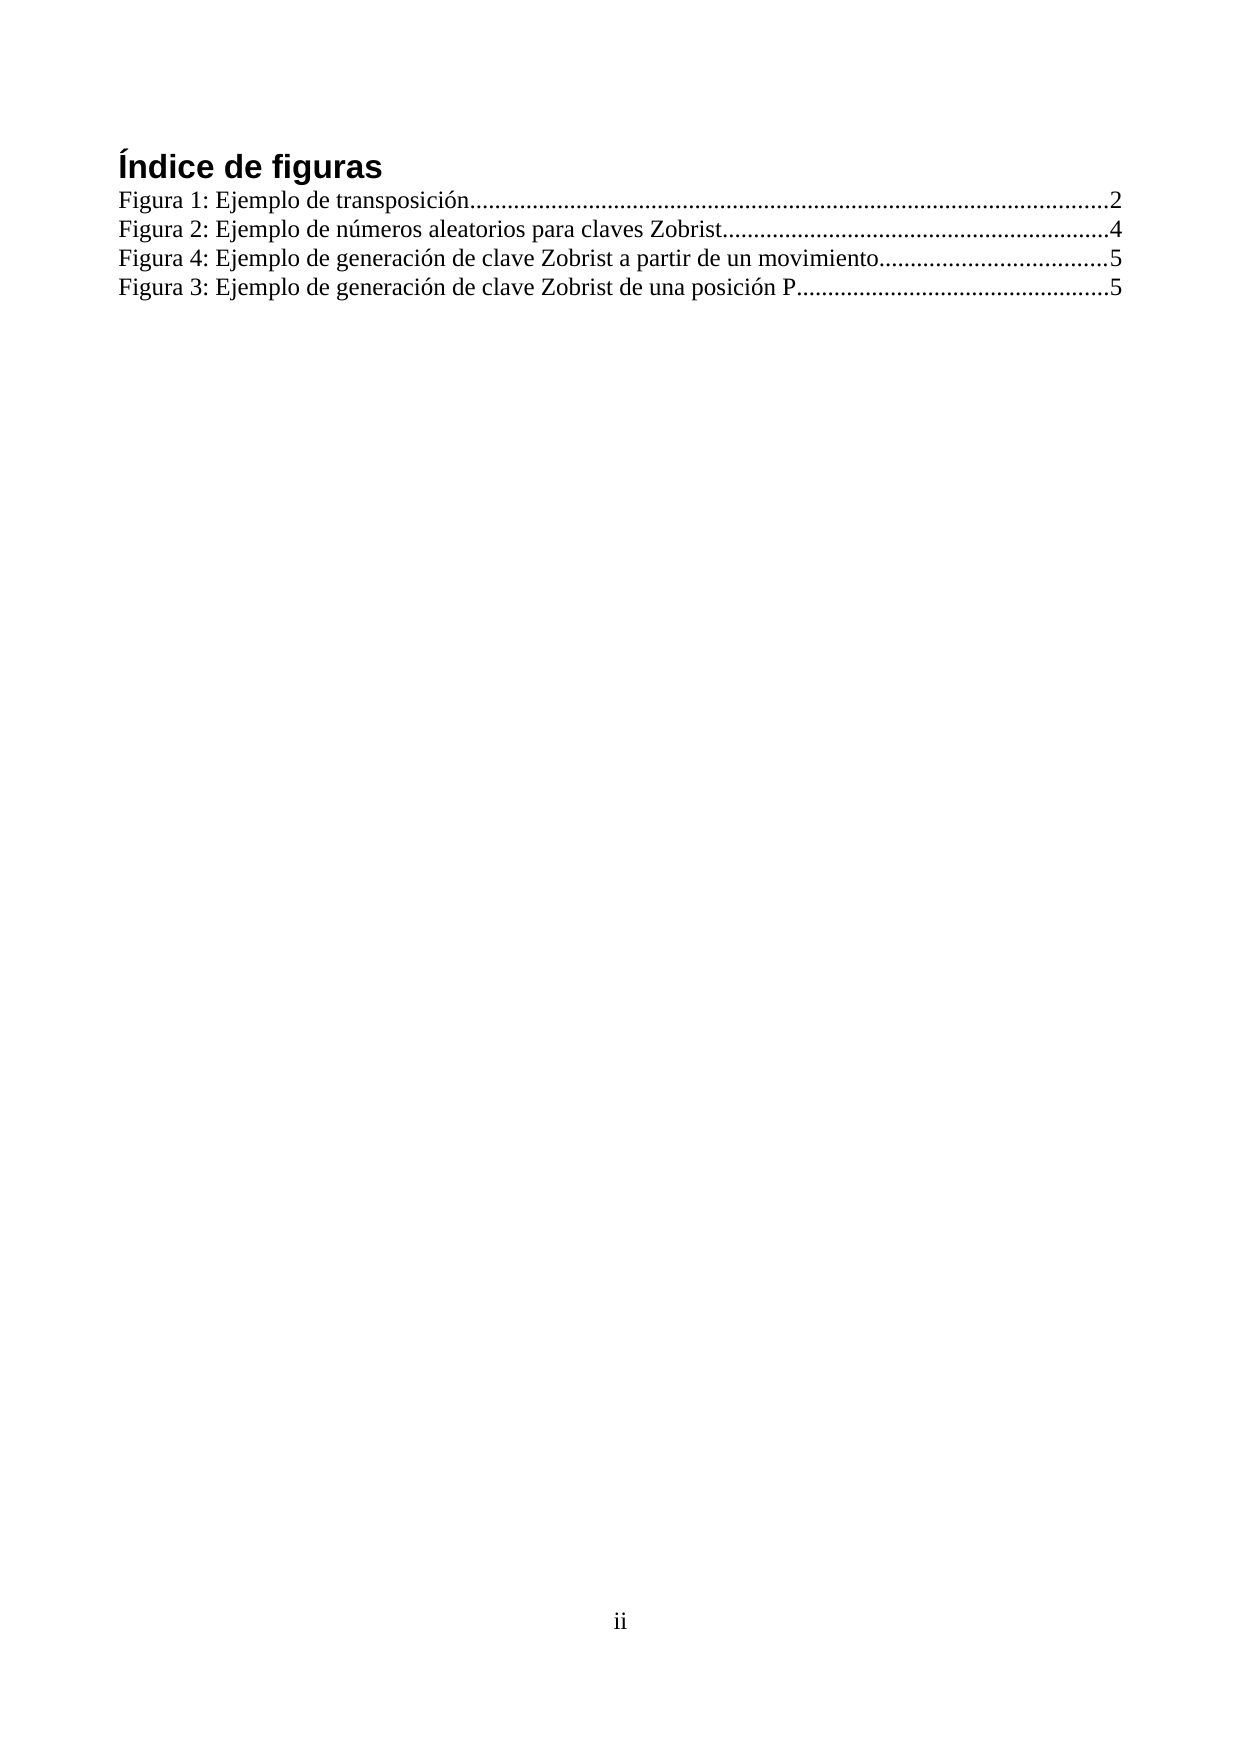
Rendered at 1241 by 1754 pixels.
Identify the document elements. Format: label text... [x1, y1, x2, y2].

text Figura 3: Ejemplo de generación de clave Zobrist de una posición P 5 [118, 272, 1122, 300]
text Figura 2: Ejemplo de números aleatorios para claves Zobrist 4 [118, 214, 1122, 243]
subtitle Índice de figuras [118, 147, 1122, 185]
text Figura 4: Ejemplo de generación de clave Zobrist a partir de un movimiento 5 [118, 243, 1122, 272]
text Figura 1: Ejemplo de transposición 2 [118, 185, 1122, 214]
